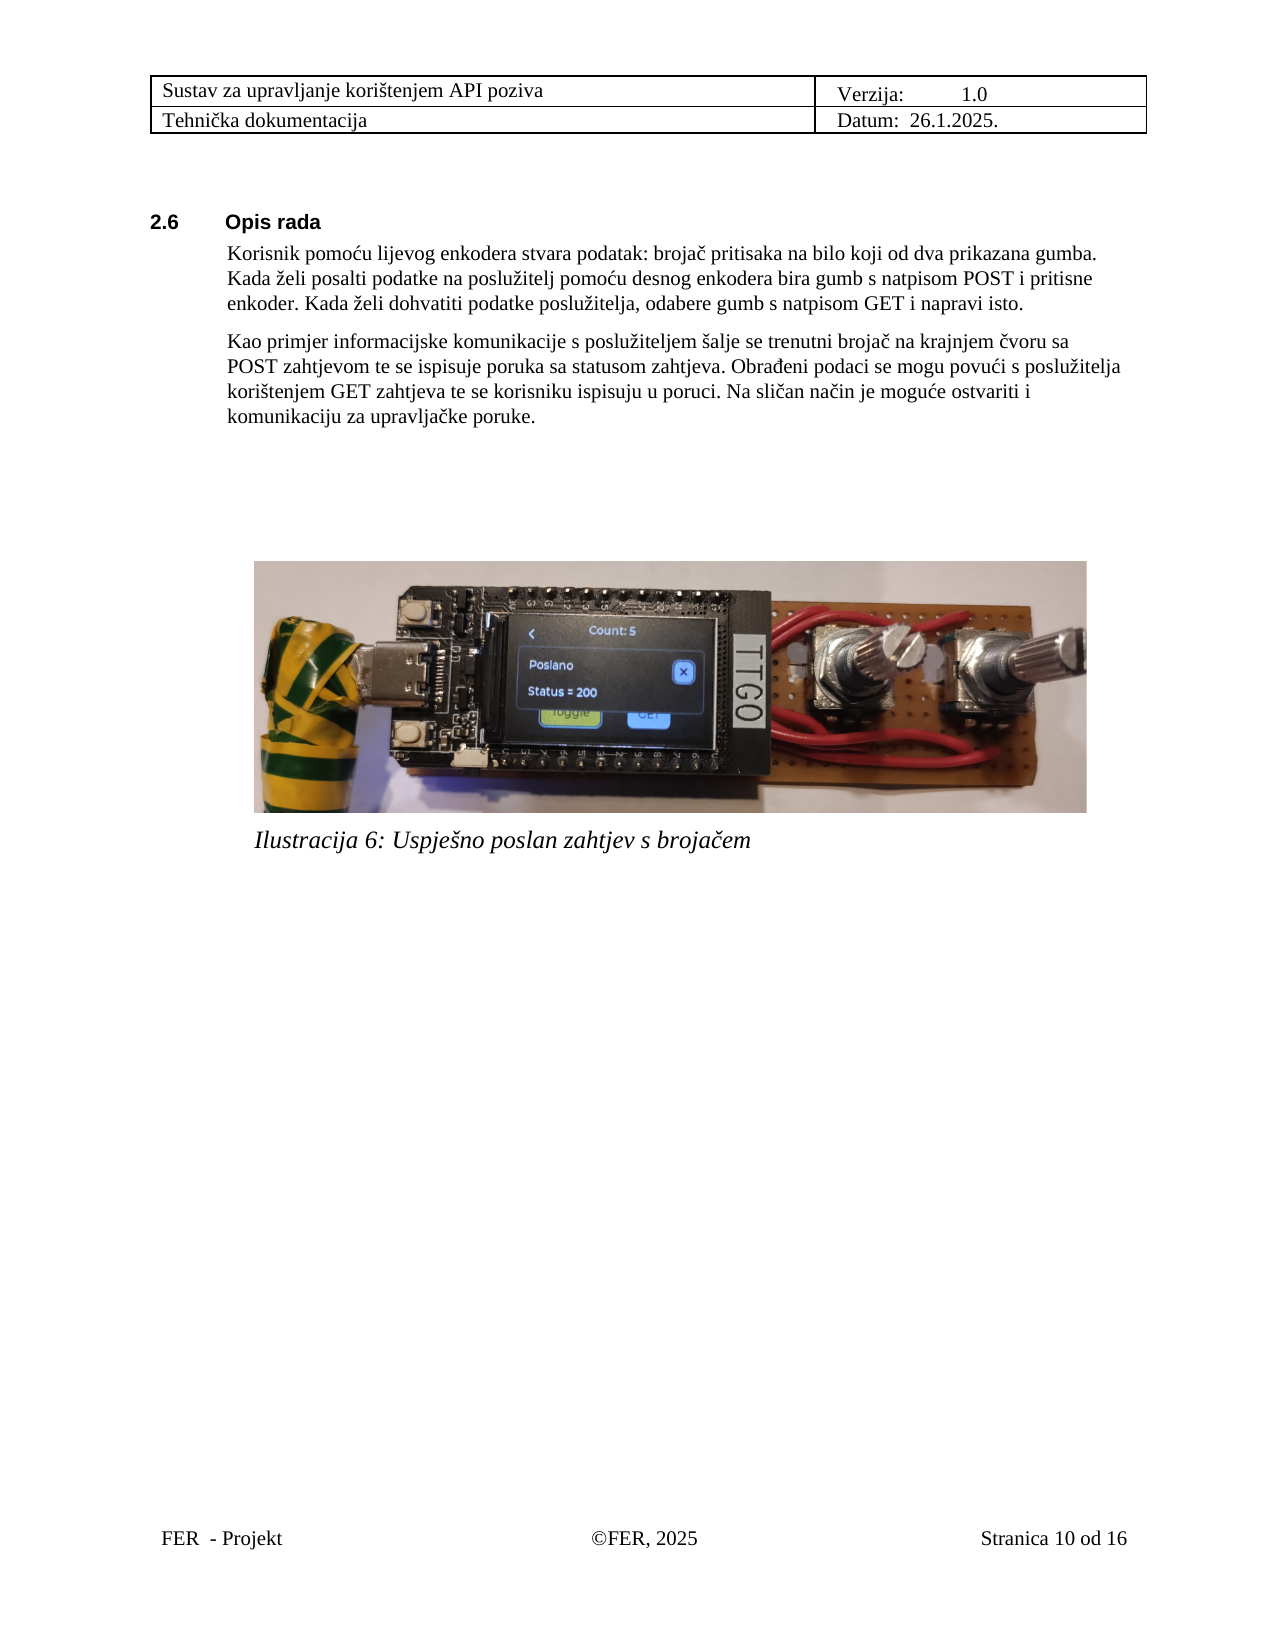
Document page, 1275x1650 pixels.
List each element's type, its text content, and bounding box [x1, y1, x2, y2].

picture [254, 655, 1087, 733]
text Ilustracija 6: Uspješno poslan zahtjev s brojačem [254, 733, 1087, 854]
text [254, 561, 1087, 655]
text Korisnik pomoću lijevog enkodera stvara podatak: brojač pritisaka na bilo koji od dva prikazana gumba. Kada želi posalti podatke na poslužitelj pomoću desnog enkodera bira gumb s natpisom POST i pritisne enkoder. Kada želi dohvatiti podatke poslužitelja, odabere gumb s natpisom GET i napravi isto. [227, 240, 1125, 315]
text Kao primjer informacijske komunikacije s poslužiteljem šalje se trenutni brojač na krajnjem čvoru sa POST zahtjevom te se ispisuje poruka sa statusom zahtjeva. Obrađeni podaci se mogu povući s poslužitelja korištenjem GET zahtjeva te se korisniku ispisuju u poruci. Na sličan način je moguće ostvariti i komunikaciju za upravljačke poruke. [227, 328, 1125, 428]
text [254, 548, 1087, 561]
subtitle Opis rada [150, 209, 1125, 234]
